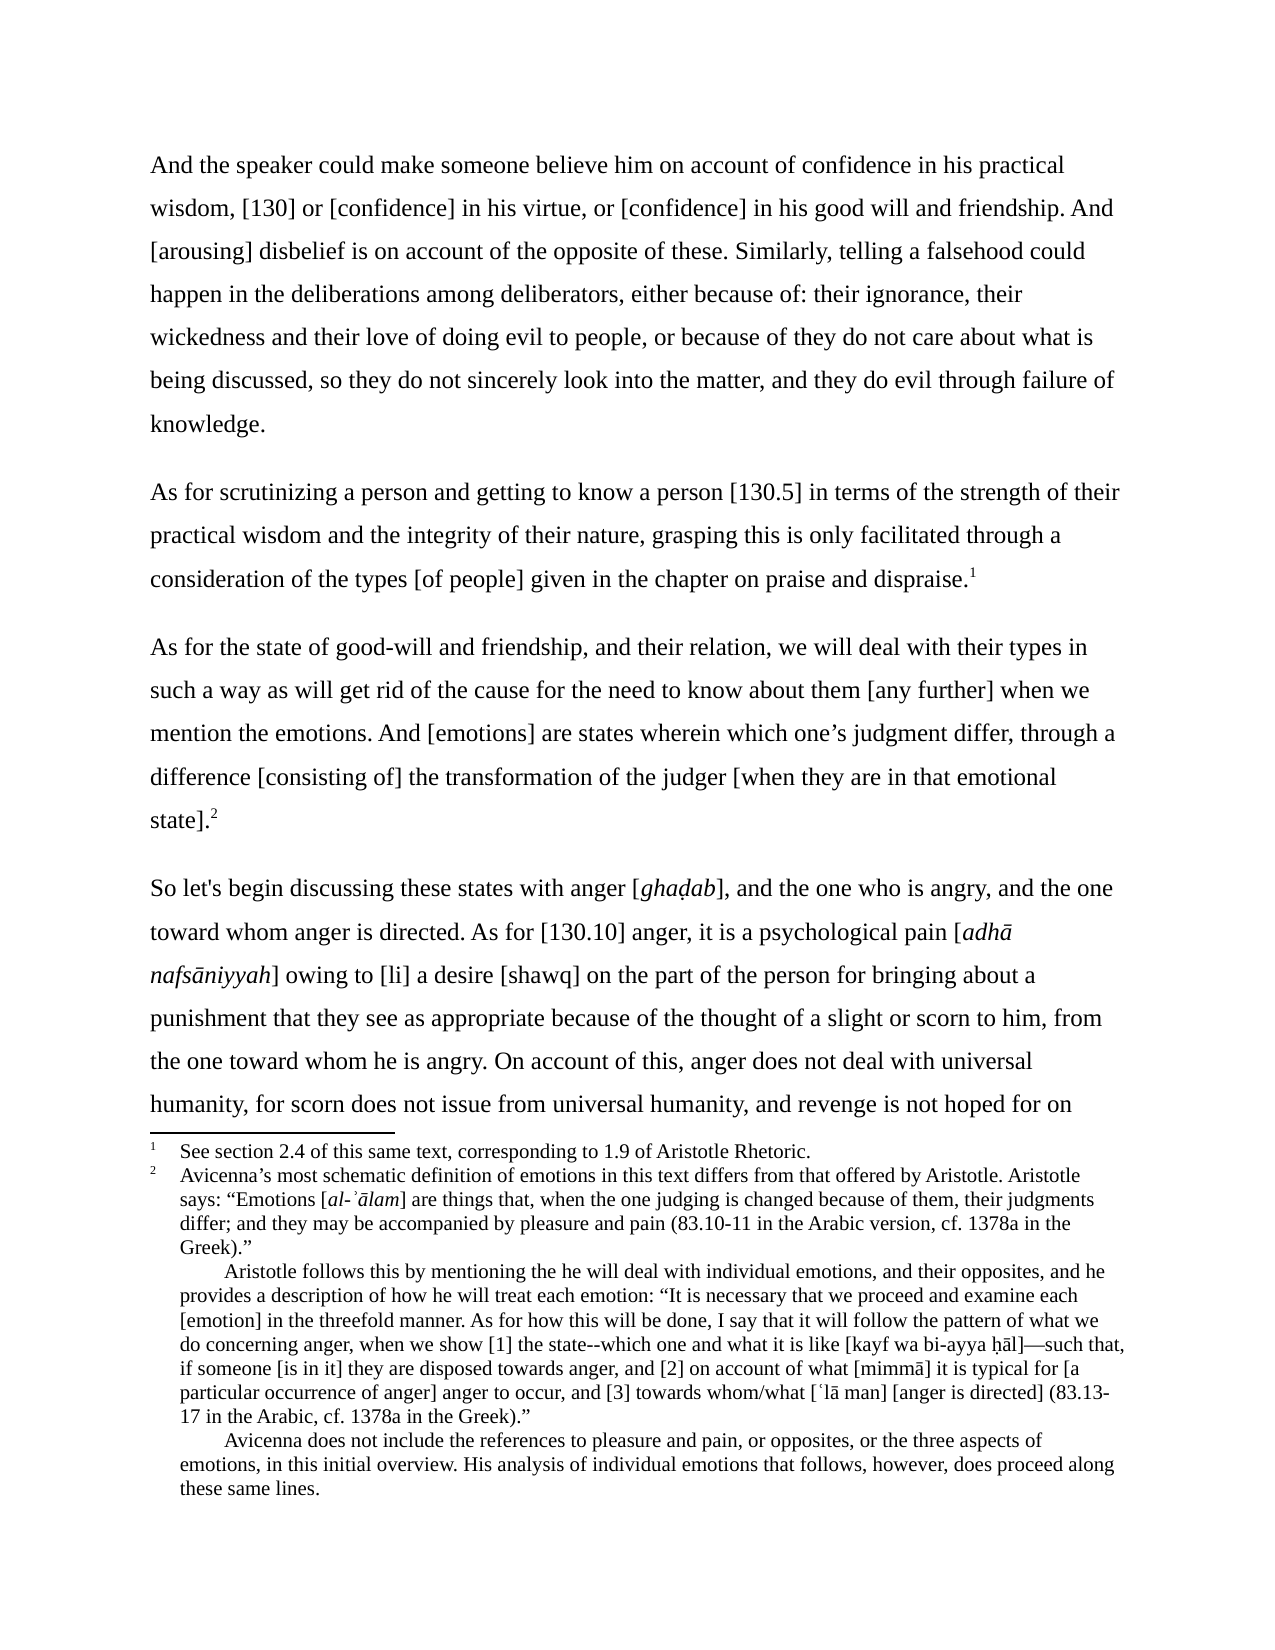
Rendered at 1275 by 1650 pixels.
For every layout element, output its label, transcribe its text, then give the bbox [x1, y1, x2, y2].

text Avicenna does not include the references to pleasure and pain, or opposites, or the three aspects of emotions, in this initial overview. His analysis of individual emotions that follows, however, does proceed along these same lines. [150, 1428, 1125, 1500]
text Aristotle follows this by mentioning the he will deal with individual emotions, and their opposites, and he provides a description of how he will treat each emotion: “It is necessary that we proceed and examine each [emotion] in the threefold manner. As for how this will be done, I say that it will follow the pattern of what we do concerning anger, when we show [1] the state--which one and what it is like [kayf wa bi-ayya ḥāl]—such that, if someone [is in it] they are disposed towards anger, and [2] on account of what [mimmā] it is typical for [a particular occurrence of anger] anger to occur, and [3] towards whom/what [ʿlā man] [anger is directed] (83.13-17 in the Arabic, cf. 1378a in the Greek).” [150, 1259, 1125, 1428]
text As for scrutinizing a person and getting to know a person [130.5] in terms of the strength of their practical wisdom and the integrity of their nature, grasping this is only facilitated through a consideration of the types [of people] given in the chapter on praise and dispraise. [150, 477, 1125, 592]
text And the speaker could make someone believe him on account of confidence in his practical wisdom, [130] or [confidence] in his virtue, or [confidence] in his good will and friendship. And [arousing] disbelief is on account of the opposite of these. Similarly, telling a falsehood could happen in the deliberations among deliberators, either because of: their ignorance, their wickedness and their love of doing evil to people, or because of they do not care about what is being discussed, so they do not sincerely look into the matter, and they do evil through failure of knowledge. [150, 150, 1125, 437]
text As for the state of good-will and friendship, and their relation, we will deal with their types in such a way as will get rid of the cause for the need to know about them [any further] when we mention the emotions. And [emotions] are states wherein which one’s judgment differ, through a difference [consisting of] the transformation of the judger [when they are in that emotional state]. [150, 632, 1125, 833]
text Avicenna’s most schematic definition of emotions in this text differs from that offered by Aristotle. Aristotle says: “Emotions [al-ʾālam] are things that, when the one judging is changed because of them, their judgments differ; and they may be accompanied by pleasure and pain (83.10-11 in the Arabic version, cf. 1378a in the Greek).” [150, 1163, 1125, 1259]
text So let's begin discussing these states with anger [ghaḍab], and the one who is angry, and the one toward whom anger is directed. As for [130.10] anger, it is a psychological pain [adhā nafsāniyyah] owing to [li] a desire [shawq] on the part of the person for bringing about a punishment that they see as appropriate because of the thought of a slight or scorn to him, from the one toward whom he is angry. On account of this, anger does not deal with universal humanity, for scorn does not issue from universal humanity, and revenge is not hoped for on [150, 873, 1125, 1118]
text See section 2.4 of this same text, corresponding to 1.9 of Aristotle Rhetoric. [150, 1139, 1125, 1163]
